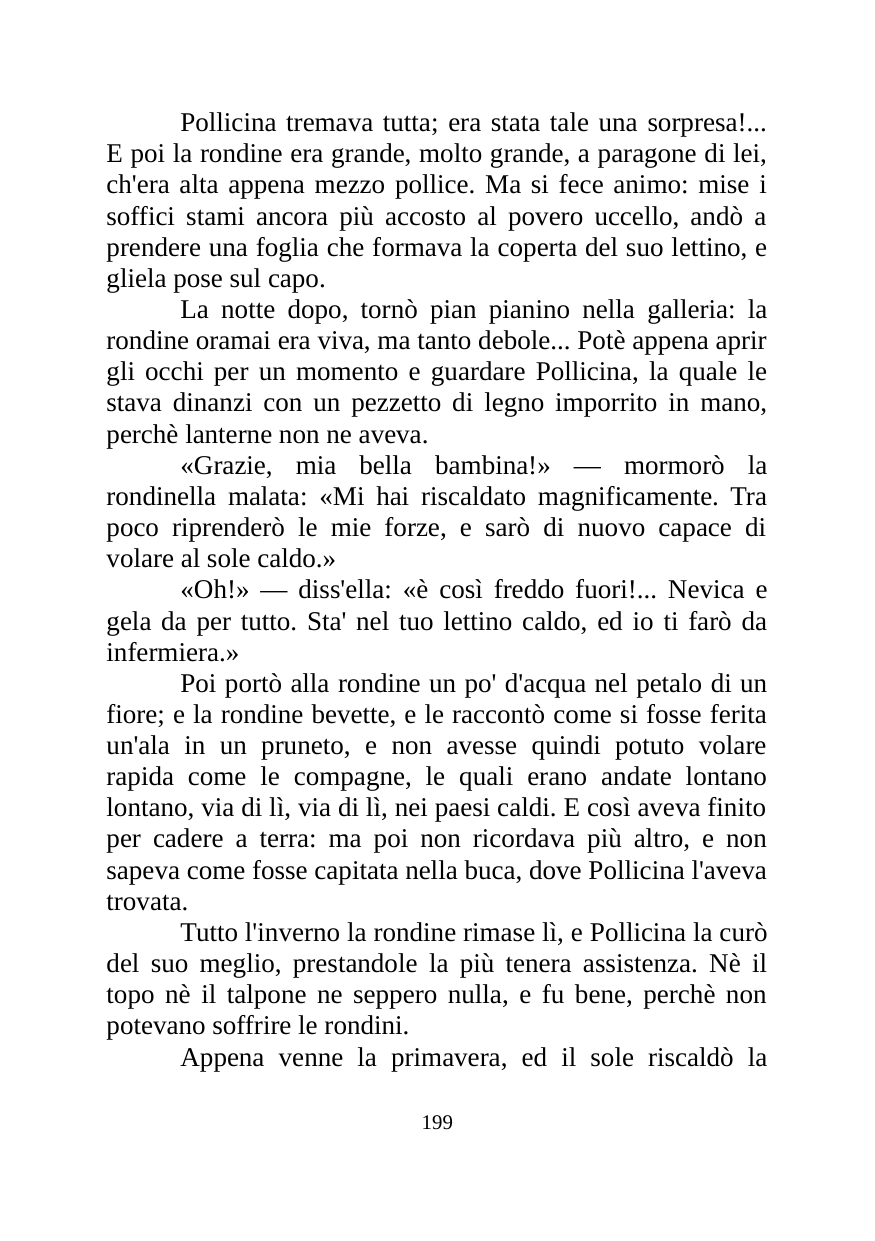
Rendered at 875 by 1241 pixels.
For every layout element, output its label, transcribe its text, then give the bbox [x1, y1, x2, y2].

text «Grazie, mia bella bambina!» — mormorò la rondinella malata: «Mi hai riscaldato magnificamente. Tra poco riprenderò le mie forze, e sarò di nuovo capace di volare al sole caldo.» [106, 449, 768, 573]
text Pollicina tremava tutta; era stata tale una sorpresa!... E poi la rondine era grande, molto grande, a paragone di lei, ch'era alta appena mezzo pollice. Ma si fece animo: mise i soffici stami ancora più accosto al povero uccello, andò a prendere una foglia che formava la coperta del suo lettino, e gliela pose sul capo. [106, 106, 768, 293]
text La notte dopo, tornò pian pianino nella galleria: la rondine oramai era viva, ma tanto debole... Potè appena aprir gli occhi per un momento e guardare Pollicina, la quale le stava dinanzi con un pezzetto di legno imporrito in mano, perchè lanterne non ne aveva. [106, 293, 768, 449]
text Appena venne la primavera, ed il sole riscaldò la [106, 1041, 768, 1072]
text Poi portò alla rondine un po' d'acqua nel petalo di un fiore; e la rondine bevette, e le raccontò come si fosse ferita un'ala in un pruneto, e non avesse quindi potuto volare rapida come le compagne, le quali erano andate lontano lontano, via di lì, via di lì, nei paesi caldi. E così aveva finito per cadere a terra: ma poi non ricordava più altro, e non sapeva come fosse capitata nella buca, dove Pollicina l'aveva trovata. [106, 667, 768, 916]
text Tutto l'inverno la rondine rimase lì, e Pollicina la curò del suo meglio, prestandole la più tenera assistenza. Nè il topo nè il talpone ne seppero nulla, e fu bene, perchè non potevano soffrire le rondini. [106, 916, 768, 1041]
text «Oh!» — diss'ella: «è così freddo fuori!... Nevica e gela da per tutto. Sta' nel tuo lettino caldo, ed io ti farò da infermiera.» [106, 573, 768, 667]
